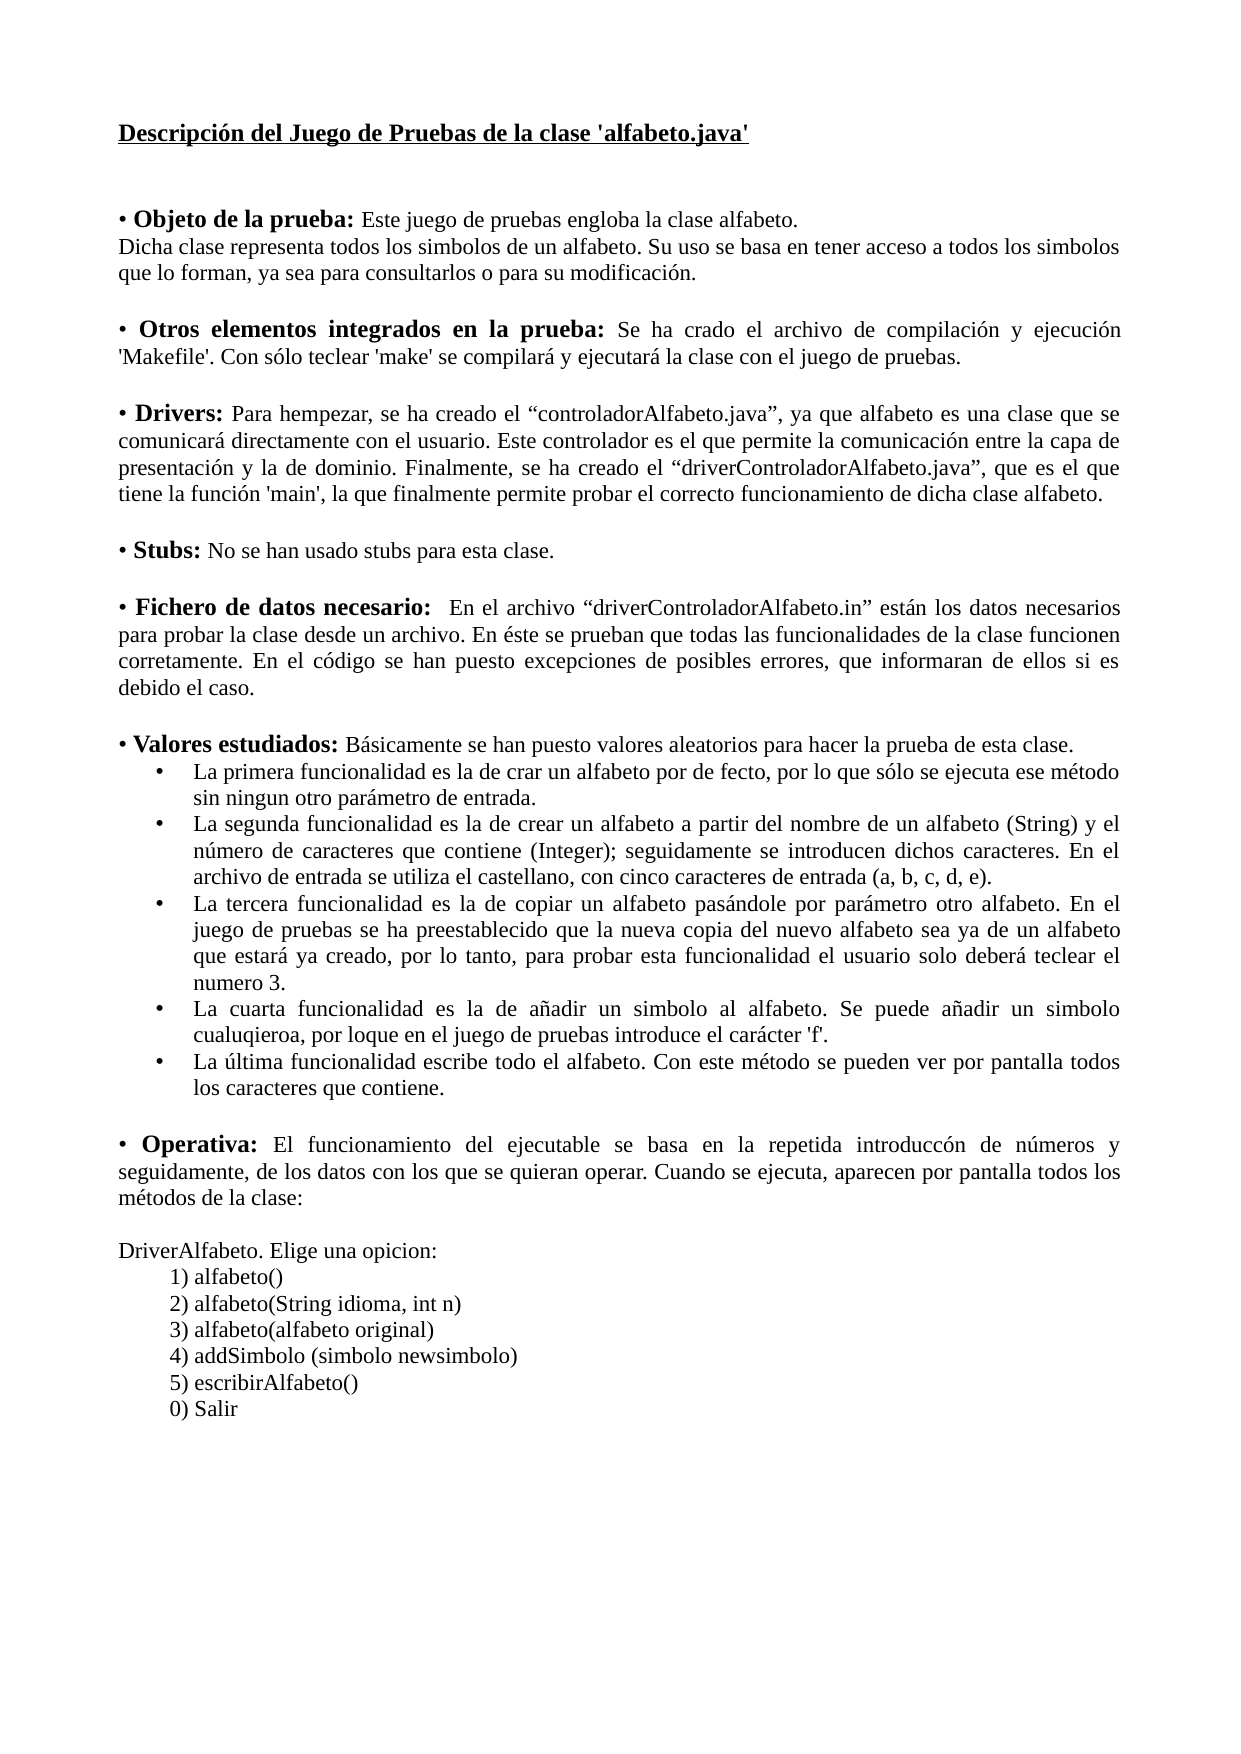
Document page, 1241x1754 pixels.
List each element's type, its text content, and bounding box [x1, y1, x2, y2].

text • Otros elementos integrados en la prueba: Se ha crado el archivo de compilación y ejecución 'Makefile'. Con sólo teclear 'make' se compilará y ejecutará la clase con el juego de pruebas. [118, 314, 1122, 370]
text • Stubs: No se han usado stubs para esta clase. [118, 535, 1122, 564]
text Descripción del Juego de Pruebas de la clase 'alfabeto.java' [118, 118, 1122, 147]
text • Operativa: El funcionamiento del ejecutable se basa en la repetida introduccón de números y seguidamente, de los datos con los que se quieran operar. Cuando se ejecuta, aparecen por pantalla todos los métodos de la clase: [118, 1129, 1122, 1211]
text • Fichero de datos necesario: En el archivo “driverControladorAlfabeto.in” están los datos necesarios para probar la clase desde un archivo. En éste se prueban que todas las funcionalidades de la clase funcionen corretamente. En el código se han puesto excepciones de posibles errores, que informaran de ellos si es debido el caso. [118, 592, 1122, 700]
list La tercera funcionalidad es la de copiar un alfabeto pasándole por parámetro otro alfabeto. En el juego de pruebas se ha preestablecido que la nueva copia del nuevo alfabeto sea ya de un alfabeto que estará ya creado, por lo tanto, para probar esta funcionalidad el usuario solo deberá teclear el numero 3. [156, 889, 1122, 995]
list La cuarta funcionalidad es la de añadir un simbolo al alfabeto. Se puede añadir un simbolo cualuqieroa, por loque en el juego de pruebas introduce el carácter 'f'. [156, 995, 1122, 1048]
text • Drivers: Para hempezar, se ha creado el “controladorAlfabeto.java”, ya que alfabeto es una clase que se comunicará directamente con el usuario. Este controlador es el que permite la comunicación entre la capa de presentación y la de dominio. Finalmente, se ha creado el “driverControladorAlfabeto.java”, que es el que tiene la función 'main', la que finalmente permite probar el correcto funcionamiento de dicha clase alfabeto. [118, 398, 1122, 506]
text • Valores estudiados: Básicamente se han puesto valores aleatorios para hacer la prueba de esta clase. [118, 729, 1122, 758]
text • Objeto de la prueba: Este juego de pruebas engloba la clase alfabeto. [118, 204, 1122, 233]
text 5) escribirAlfabeto() [118, 1369, 1122, 1395]
text Dicha clase representa todos los simbolos de un alfabeto. Su uso se basa en tener acceso a todos los simbolos que lo forman, ya sea para consultarlos o para su modificación. [118, 233, 1122, 286]
list La última funcionalidad escribe todo el alfabeto. Con este método se pueden ver por pantalla todos los caracteres que contiene. [156, 1048, 1122, 1100]
text 0) Salir [118, 1395, 1122, 1421]
text 2) alfabeto(String idioma, int n) [118, 1290, 1122, 1316]
text 4) addSimbolo (simbolo newsimbolo) [118, 1342, 1122, 1369]
list La segunda funcionalidad es la de crear un alfabeto a partir del nombre de un alfabeto (String) y el número de caracteres que contiene (Integer); seguidamente se introducen dichos caracteres. En el archivo de entrada se utiliza el castellano, con cinco caracteres de entrada (a, b, c, d, e). [156, 811, 1122, 889]
text DriverAlfabeto. Elige una opicion: [118, 1237, 1122, 1263]
text 1) alfabeto() [118, 1263, 1122, 1290]
list La primera funcionalidad es la de crar un alfabeto por de fecto, por lo que sólo se ejecuta ese método sin ningun otro parámetro de entrada. [156, 758, 1122, 811]
text 3) alfabeto(alfabeto original) [118, 1316, 1122, 1342]
